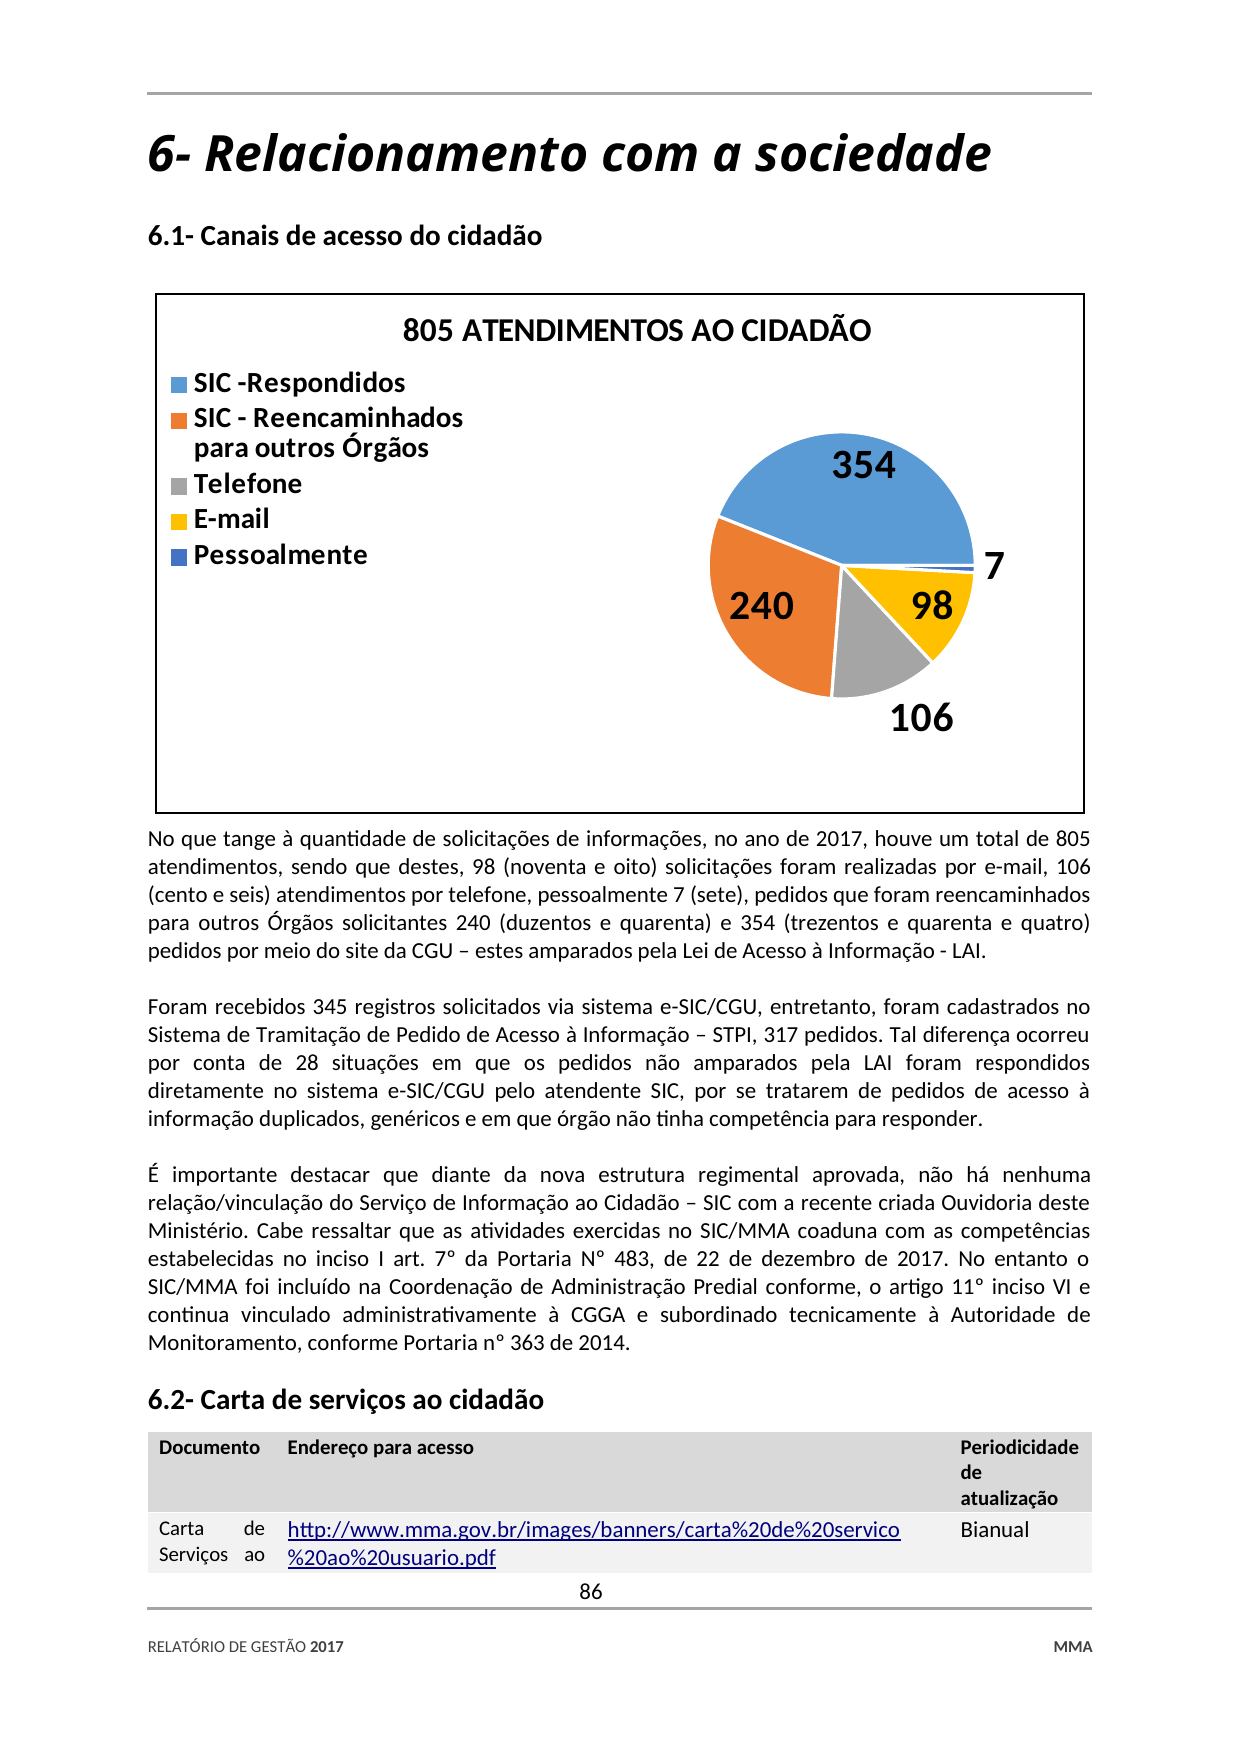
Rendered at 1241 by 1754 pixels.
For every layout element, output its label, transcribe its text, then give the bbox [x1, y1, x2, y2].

text Foram recebidos 345 registros solicitados via sistema e-SIC/CGU, entretanto, foram cadastrados no Sistema de Tramitação de Pedido de Acesso à Informação – STPI, 317 pedidos. Tal diferença ocorreu por conta de 28 situações em que os pedidos não amparados pela LAI foram respondidos diretamente no sistema e-SIC/CGU pelo atendente SIC, por se tratarem de pedidos de acesso à informação duplicados, genéricos e em que órgão não tinha competência para responder. [148, 992, 1092, 1132]
subtitle 6.1- Canais de acesso do cidadão [148, 217, 1092, 253]
table_header Documento [148, 1432, 276, 1512]
text No que tange à quantidade de solicitações de informações, no ano de 2017, houve um total de 805 atendimentos, sendo que destes, 98 (noventa e oito) solicitações foram realizadas por e-mail, 106 (cento e seis) atendimentos por telefone, pessoalmente 7 (sete), pedidos que foram reencaminhados para outros Órgãos solicitantes 240 (duzentos e quarenta) e 354 (trezentos e quarenta e quatro) pedidos por meio do site da CGU – estes amparados pela Lei de Acesso à Informação - LAI. [148, 824, 1092, 964]
text É importante destacar que diante da nova estrutura regimental aprovada, não há nenhuma relação/vinculação do Serviço de Informação ao Cidadão – SIC com a recente criada Ouvidoria deste Ministério. Cabe ressaltar que as atividades exercidas no SIC/MMA coaduna com as competências estabelecidas no inciso I art. 7º da Portaria Nº 483, de 22 de dezembro de 2017. No entanto o SIC/MMA foi incluído na Coordenação de Administração Predial conforme, o artigo 11º inciso VI e continua vinculado administrativamente à CGGA e subordinado tecnicamente à Autoridade de Monitoramento, conforme Portaria nº 363 de 2014. [148, 1160, 1092, 1356]
subtitle 6.2- Carta de serviços ao cidadão [148, 1381, 1092, 1417]
table_header Periodicidade de atualização [949, 1432, 1092, 1512]
subtitle 6- Relacionamento com a sociedade [148, 118, 1092, 186]
table_header Endereço para acesso [276, 1432, 949, 1512]
table_cell Bianual [949, 1513, 1092, 1573]
table_header [502, 260, 1092, 290]
table_cell http://www.mma.gov.br/images/banners/carta%20de%20servico%20ao%20usuario.pdf [276, 1513, 949, 1573]
table_cell Carta de Serviços ao [148, 1513, 276, 1573]
table_header [148, 260, 502, 290]
